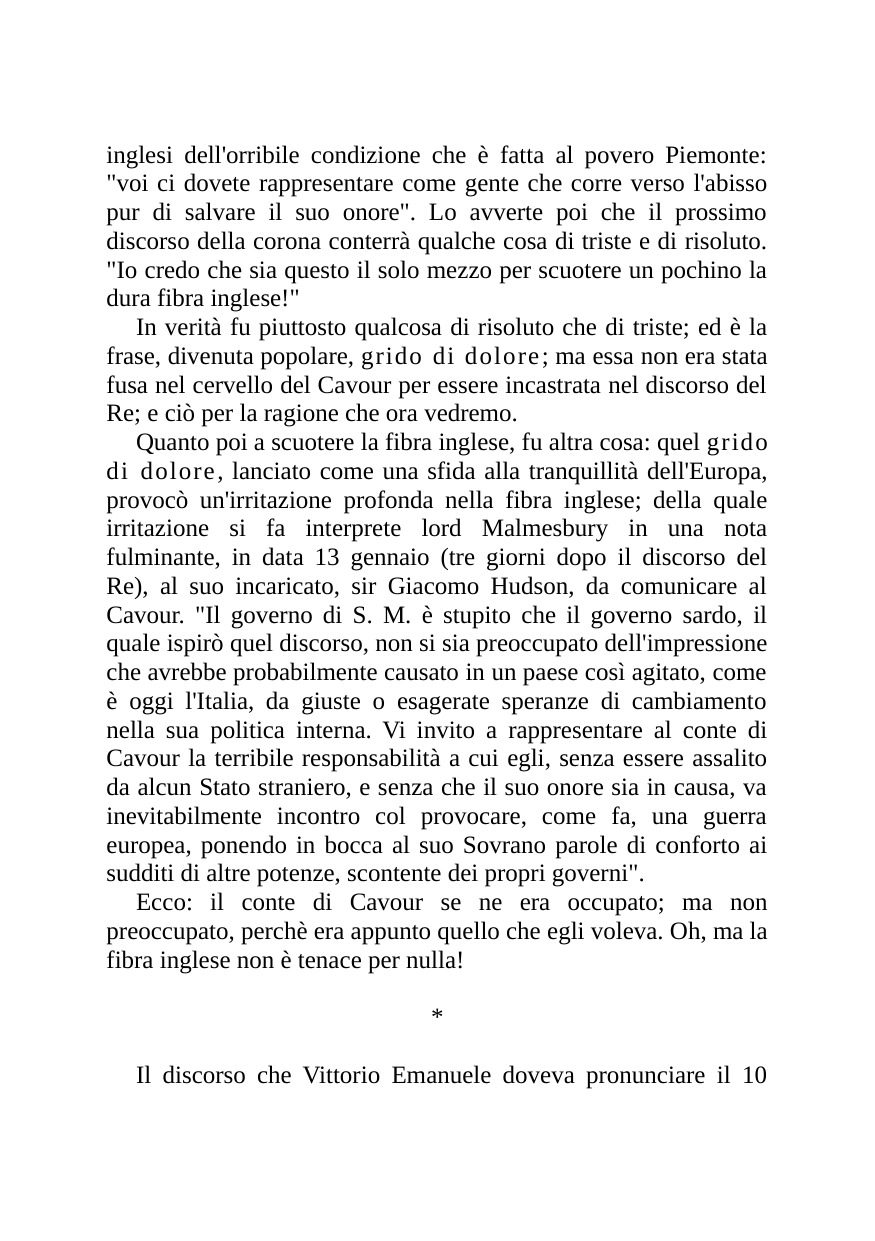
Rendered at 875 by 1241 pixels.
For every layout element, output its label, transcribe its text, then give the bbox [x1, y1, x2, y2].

text Ecco: il conte di Cavour se ne era occupato; ma non preoccupato, perchè era appunto quello che egli voleva. Oh, ma la fibra inglese non è tenace per nulla! [106, 887, 768, 973]
text Quanto poi a scuotere la fibra inglese, fu altra cosa: quel grido di dolore, lanciato come una sfida alla tranquillità dell'Europa, provocò un'irritazione profonda nella fibra inglese; della quale irritazione si fa interprete lord Malmesbury in una nota fulminante, in data 13 gennaio (tre giorni dopo il discorso del Re), al suo incaricato, sir Giacomo Hudson, da comunicare al Cavour. "Il governo di S. M. è stupito che il governo sardo, il quale ispirò quel discorso, non si sia preoccupato dell'impressione che avrebbe probabilmente causato in un paese così agitato, come è oggi l'Italia, da giuste o esagerate speranze di cambiamento nella sua politica interna. Vi invito a rappresentare al conte di Cavour la terribile responsabilità a cui egli, senza essere assalito da alcun Stato straniero, e senza che il suo onore sia in causa, va inevitabilmente incontro col provocare, come fa, una guerra europea, ponendo in bocca al suo Sovrano parole di conforto ai sudditi di altre potenze, scontente dei propri governi". [106, 427, 768, 887]
text * [106, 1002, 768, 1031]
text Il discorso che Vittorio Emanuele doveva pronunciare il 10 [106, 1060, 768, 1088]
text In verità fu piuttosto qualcosa di risoluto che di triste; ed è la frase, divenuta popolare, grido di dolore; ma essa non era stata fusa nel cervello del Cavour per essere incastrata nel discorso del Re; e ciò per la ragione che ora vedremo. [106, 312, 768, 427]
text inglesi dell'orribile condizione che è fatta al povero Piemonte: "voi ci dovete rappresentare come gente che corre verso l'abisso pur di salvare il suo onore". Lo avverte poi che il prossimo discorso della corona conterrà qualche cosa di triste e di risoluto. "Io credo che sia questo il solo mezzo per scuotere un pochino la dura fibra inglese!" [106, 140, 768, 312]
